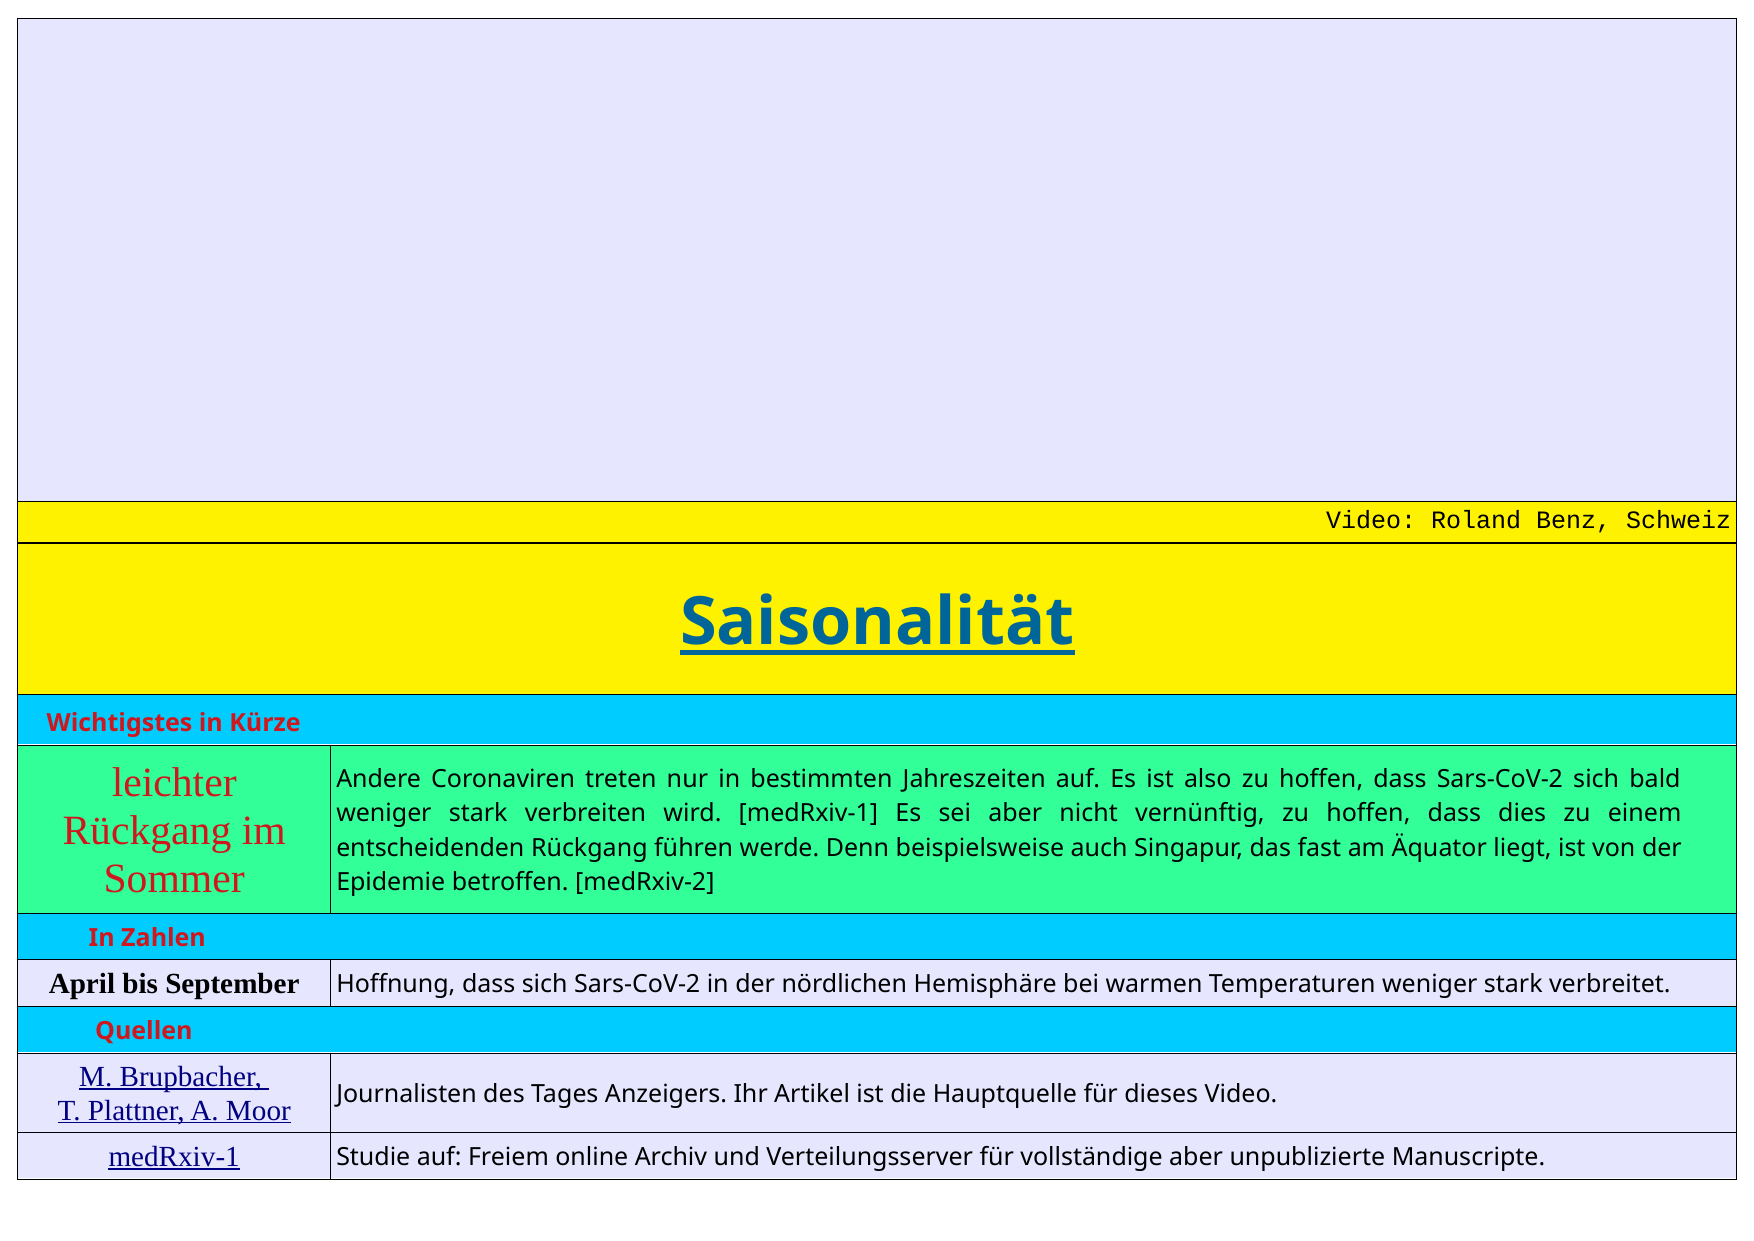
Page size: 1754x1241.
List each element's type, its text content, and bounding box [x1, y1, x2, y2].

table_cell M. Brupbacher, T. Plattner, A. Moor [18, 1054, 330, 1132]
table_cell Journalisten des Tages Anzeigers. Ihr Artikel ist die Hauptquelle für dieses Video. [331, 1054, 1736, 1132]
table_cell Wichtigstes in Kürze [18, 695, 1736, 744]
table_cell In Zahlen [18, 914, 1736, 959]
table_header Saisonalität [18, 544, 1736, 694]
table_cell Andere Coronaviren treten nur in bestimmten Jahreszeiten auf. Es ist also zu hoffen, dass Sars-CoV-2 sich bald weniger stark verbreiten wird. [medRxiv-1] Es sei aber nicht vernünftig, zu hoffen, dass dies zu einem entscheidenden Rückgang führen werde. Denn beispielsweise auch Singapur, das fast am Äquator liegt, ist von der Epidemie betroffen. [medRxiv-2] [331, 746, 1736, 913]
table_cell Quellen [18, 1007, 1736, 1052]
table_cell Hoffnung, dass sich Sars-CoV-2 in der nördlichen Hemisphäre bei warmen Temperaturen weniger stark verbreitet. [331, 960, 1736, 1006]
table_cell April bis September [18, 960, 330, 1006]
table_cell medRxiv-1 [18, 1133, 330, 1178]
table_cell leichter Rückgang im Sommer [18, 746, 330, 913]
table_cell Studie auf: Freiem online Archiv und Verteilungsserver für vollständige aber unpublizierte Manuscripte. [331, 1133, 1736, 1178]
table_cell Video: Roland Benz, Schweiz [18, 502, 1736, 542]
table_cell [18, 19, 1736, 501]
